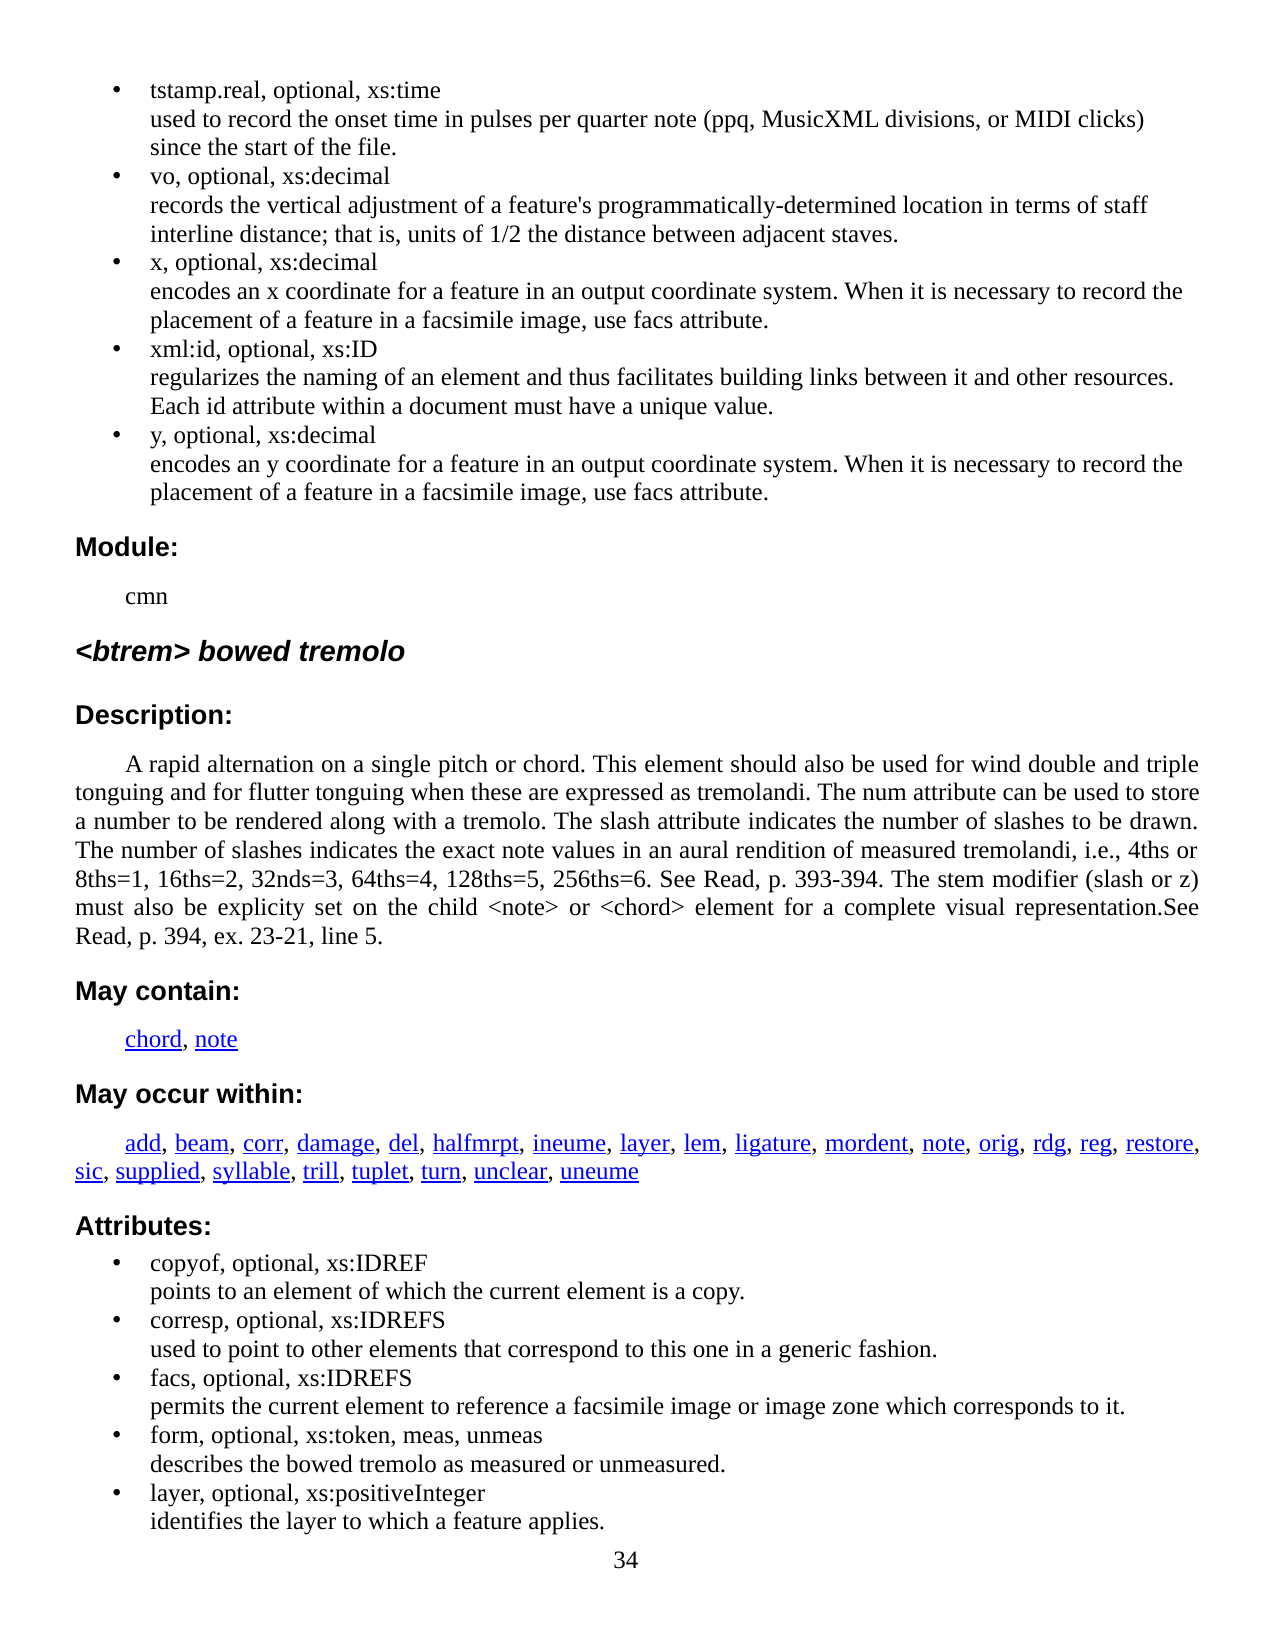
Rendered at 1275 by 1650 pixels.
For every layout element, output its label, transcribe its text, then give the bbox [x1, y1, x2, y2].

list vo, optional, xs:decimal records the vertical adjustment of a feature's programmatically-determined location in terms of staff interline distance; that is, units of 1/2 the distance between adjacent staves. [112, 161, 1200, 247]
subtitle <btrem> bowed tremolo [75, 634, 1200, 668]
subtitle Description: [75, 699, 1200, 731]
text cmn [75, 581, 1200, 609]
text chord, note [75, 1024, 1200, 1053]
list x, optional, xs:decimal encodes an x coordinate for a feature in an output coordinate system. When it is necessary to record the placement of a feature in a facsimile image, use facs attribute. [112, 247, 1200, 334]
subtitle May contain: [75, 975, 1200, 1006]
list form, optional, xs:token, meas, unmeas describes the bowed tremolo as measured or unmeasured. [112, 1420, 1200, 1478]
list layer, optional, xs:positiveInteger identifies the layer to which a feature applies. [112, 1478, 1200, 1535]
subtitle Module: [75, 531, 1200, 562]
list tstamp.real, optional, xs:time used to record the onset time in pulses per quarter note (ppq, MusicXML divisions, or MIDI clicks) since the start of the file. [112, 75, 1200, 161]
subtitle May occur within: [75, 1078, 1200, 1109]
text A rapid alternation on a single pitch or chord. This element should also be used for wind double and triple tonguing and for flutter tonguing when these are expressed as tremolandi. The num attribute can be used to store a number to be rendered along with a tremolo. The slash attribute indicates the number of slashes to be drawn. The number of slashes indicates the exact note values in an aural rendition of measured tremolandi, i.e., 4ths or 8ths=1, 16ths=2, 32nds=3, 64ths=4, 128ths=5, 256ths=6. See Read, p. 393-394. The stem modifier (slash or z) must also be explicity set on the child <note> or <chord> element for a complete visual representation.See Read, p. 394, ex. 23-21, line 5. [75, 749, 1200, 950]
list xml:id, optional, xs:ID regularizes the naming of an element and thus facilitates building links between it and other resources. Each id attribute within a document must have a unique value. [112, 334, 1200, 420]
list corresp, optional, xs:IDREFS used to point to other elements that correspond to this one in a generic fashion. [112, 1305, 1200, 1363]
subtitle Attributes: [75, 1210, 1200, 1241]
list copyof, optional, xs:IDREF points to an element of which the current element is a copy. [112, 1248, 1200, 1305]
list facs, optional, xs:IDREFS permits the current element to reference a facsimile image or image zone which corresponds to it. [112, 1363, 1200, 1420]
list y, optional, xs:decimal encodes an y coordinate for a feature in an output coordinate system. When it is necessary to record the placement of a feature in a facsimile image, use facs attribute. [112, 420, 1200, 506]
text add, beam, corr, damage, del, halfmrpt, ineume, layer, lem, ligature, mordent, note, orig, rdg, reg, restore, sic, supplied, syllable, trill, tuplet, turn, unclear, uneume [75, 1128, 1200, 1185]
